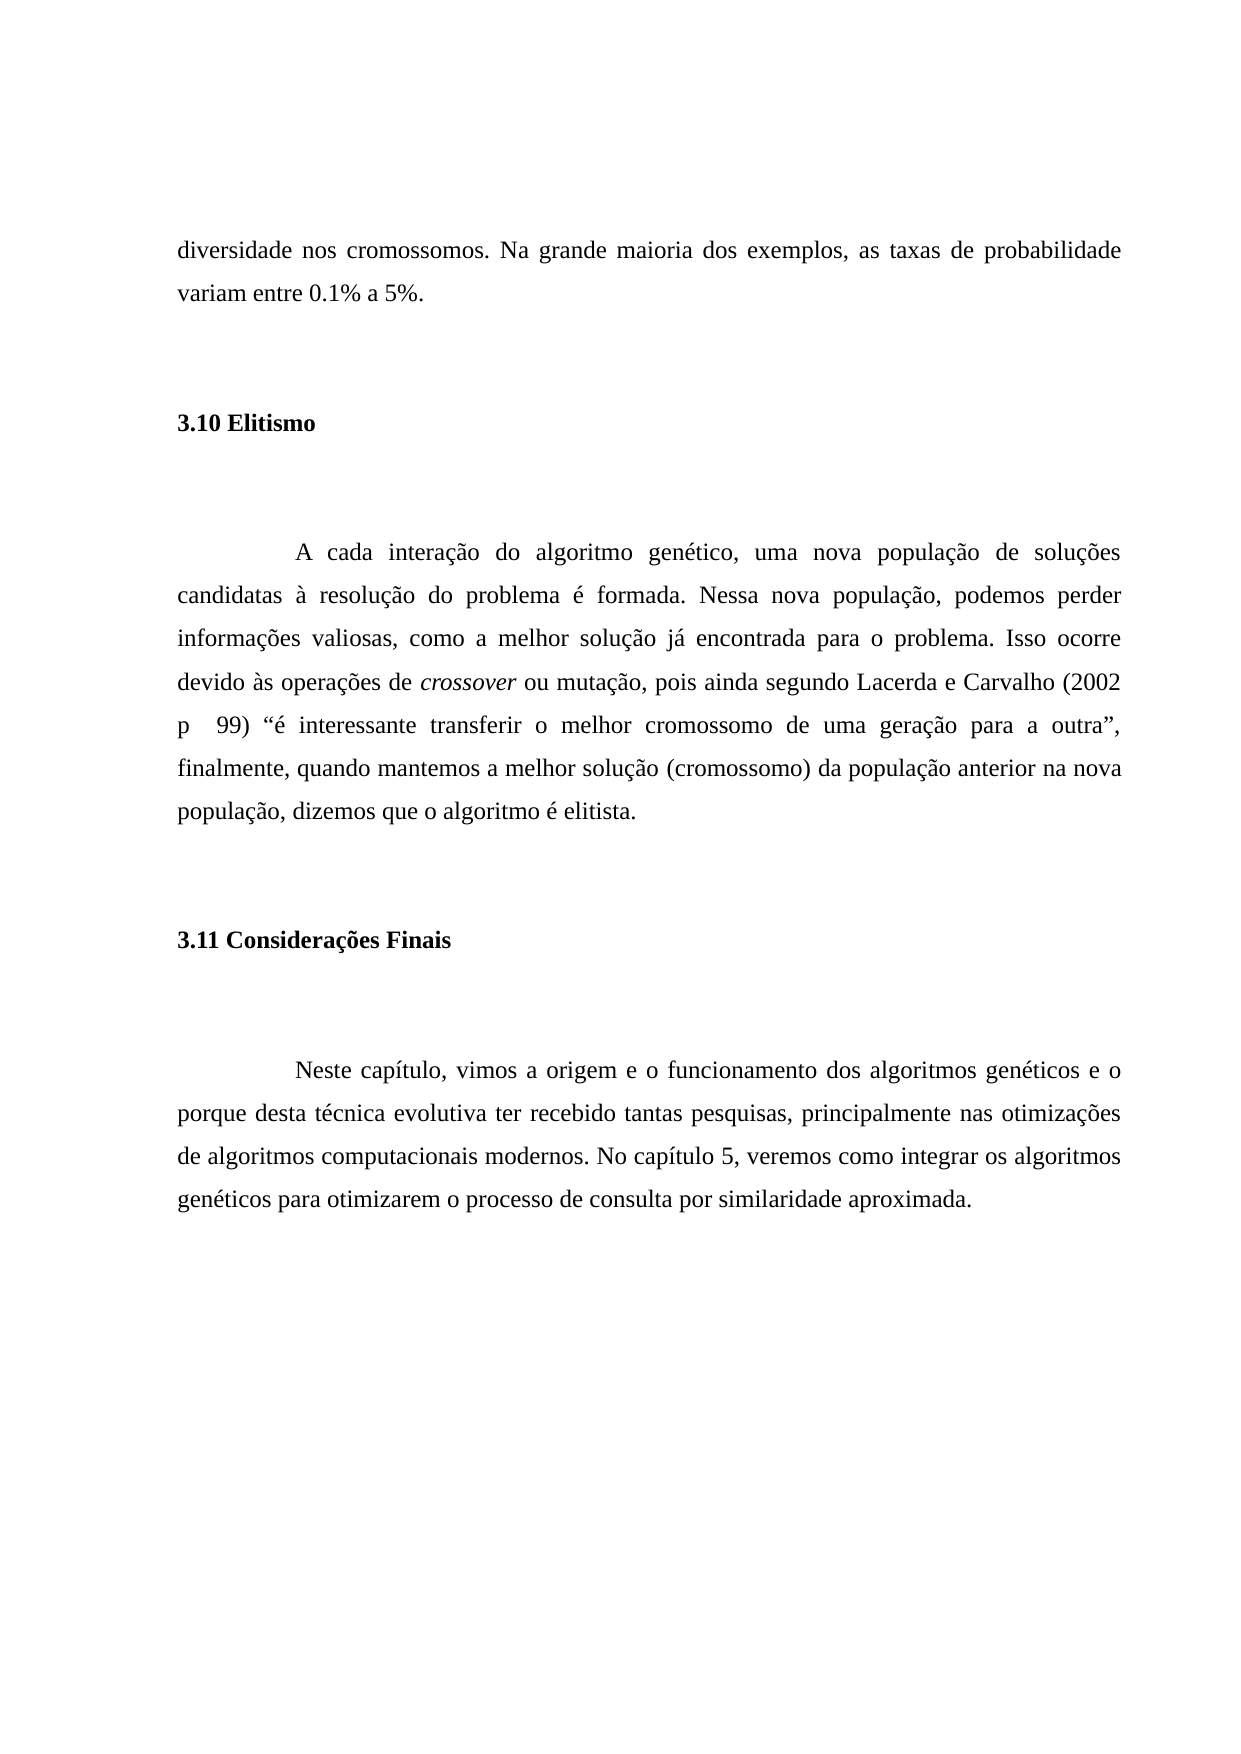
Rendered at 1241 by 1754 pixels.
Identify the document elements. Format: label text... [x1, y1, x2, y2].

text 3.10 Elitismo [177, 408, 1122, 437]
text Neste capítulo, vimos a origem e o funcionamento dos algoritmos genéticos e o porque desta técnica evolutiva ter recebido tantas pesquisas, principalmente nas otimizações de algoritmos computacionais modernos. No capítulo 5, veremos como integrar os algoritmos genéticos para otimizarem o processo de consulta por similaridade aproximada. [177, 1055, 1122, 1213]
text A cada interação do algoritmo genético, uma nova população de soluções candidatas à resolução do problema é formada. Nessa nova população, podemos perder informações valiosas, como a melhor solução já encontrada para o problema. Isso ocorre devido às operações de crossover ou mutação, pois ainda segundo Lacerda e Carvalho (2002 p 99) “é interessante transferir o melhor cromossomo de uma geração para a outra”, finalmente, quando mantemos a melhor solução (cromossomo) da população anterior na nova população, dizemos que o algoritmo é elitista. [177, 537, 1122, 825]
text 3.11 Considerações Finais [177, 925, 1122, 954]
text diversidade nos cromossomos. Na grande maioria dos exemplos, as taxas de probabilidade variam entre 0.1% a 5%. [177, 235, 1122, 307]
